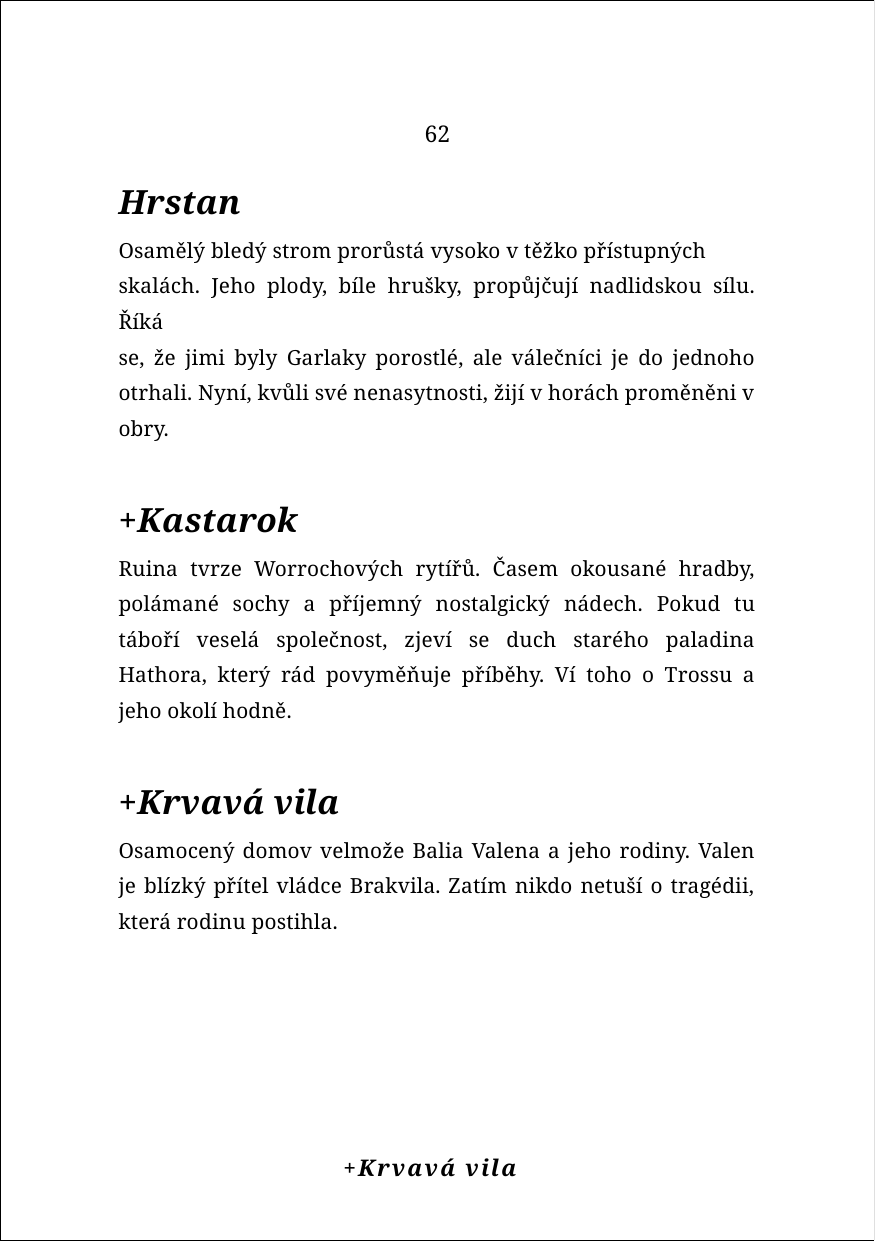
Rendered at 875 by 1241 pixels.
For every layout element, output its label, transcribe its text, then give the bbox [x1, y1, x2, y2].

text Ruina tvrze Worrochových rytířů. Časem okousané hradby, polámané sochy a příjemný nostalgický nádech. Pokud tu táboří veselá společnost, zjeví se duch starého paladina Hathora, který rád povyměňuje příběhy. Ví toho o Trossu a jeho okolí hodně. [118, 554, 756, 724]
text Osamocený domov velmože Balia Valena a jeho rodiny. Valen je blízký přítel vládce Brakvila. Zatím nikdo netuší o tragédii, která rodinu postihla. [118, 836, 756, 935]
subtitle +Krvavá vila [118, 779, 756, 824]
subtitle +Kastarok [118, 497, 756, 542]
text Osamělý bledý strom prorůstá vysoko v těžko přístupných skalách. Jeho plody, bíle hrušky, propůjčují nadlidskou sílu. Říká se, že jimi byly Garlaky porostlé, ale válečníci je do jednoho otrhali. Nyní, kvůli své nenasytnosti, žijí v horách proměněni v obry. [118, 236, 756, 442]
subtitle Hrstan [118, 179, 756, 224]
